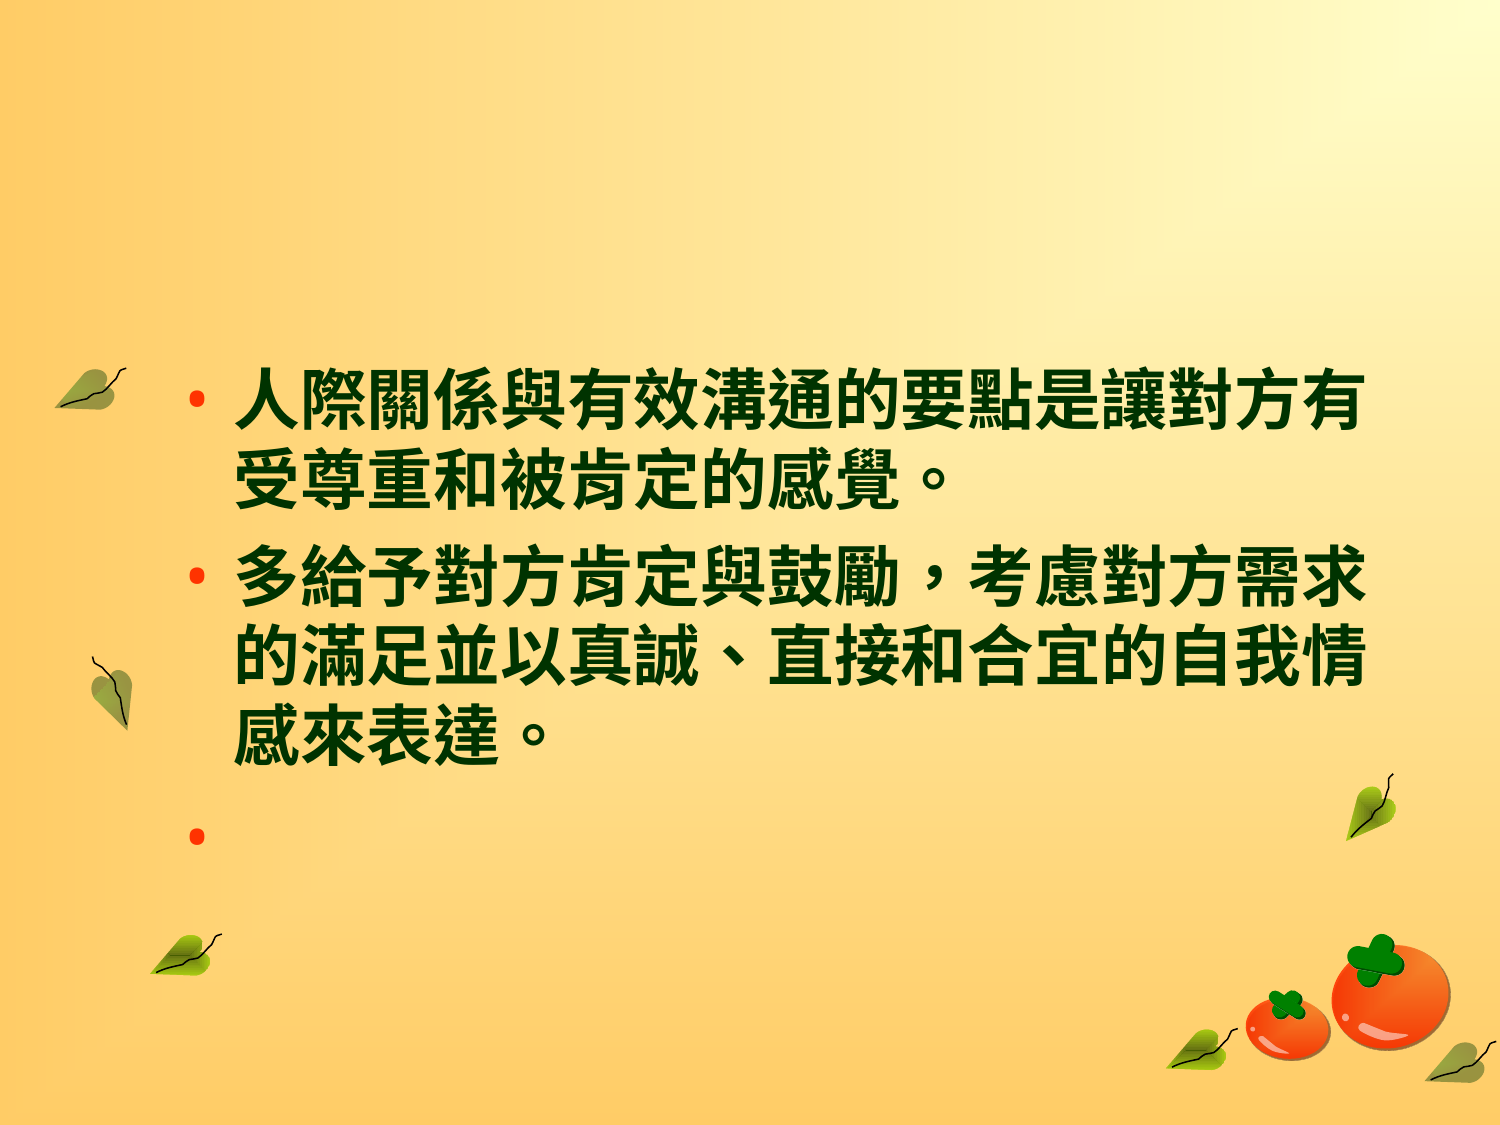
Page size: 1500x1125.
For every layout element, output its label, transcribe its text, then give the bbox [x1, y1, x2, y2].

list 人際關係與有效溝通的要點是讓對方有受尊重和被肯定的感覺。 多給予對方肯定與鼓勵，考慮對方需求的滿足並以真誠、直接和合宜的自我情感來表達。 [162, 350, 1426, 879]
picture [0, 0, 1500, 1125]
